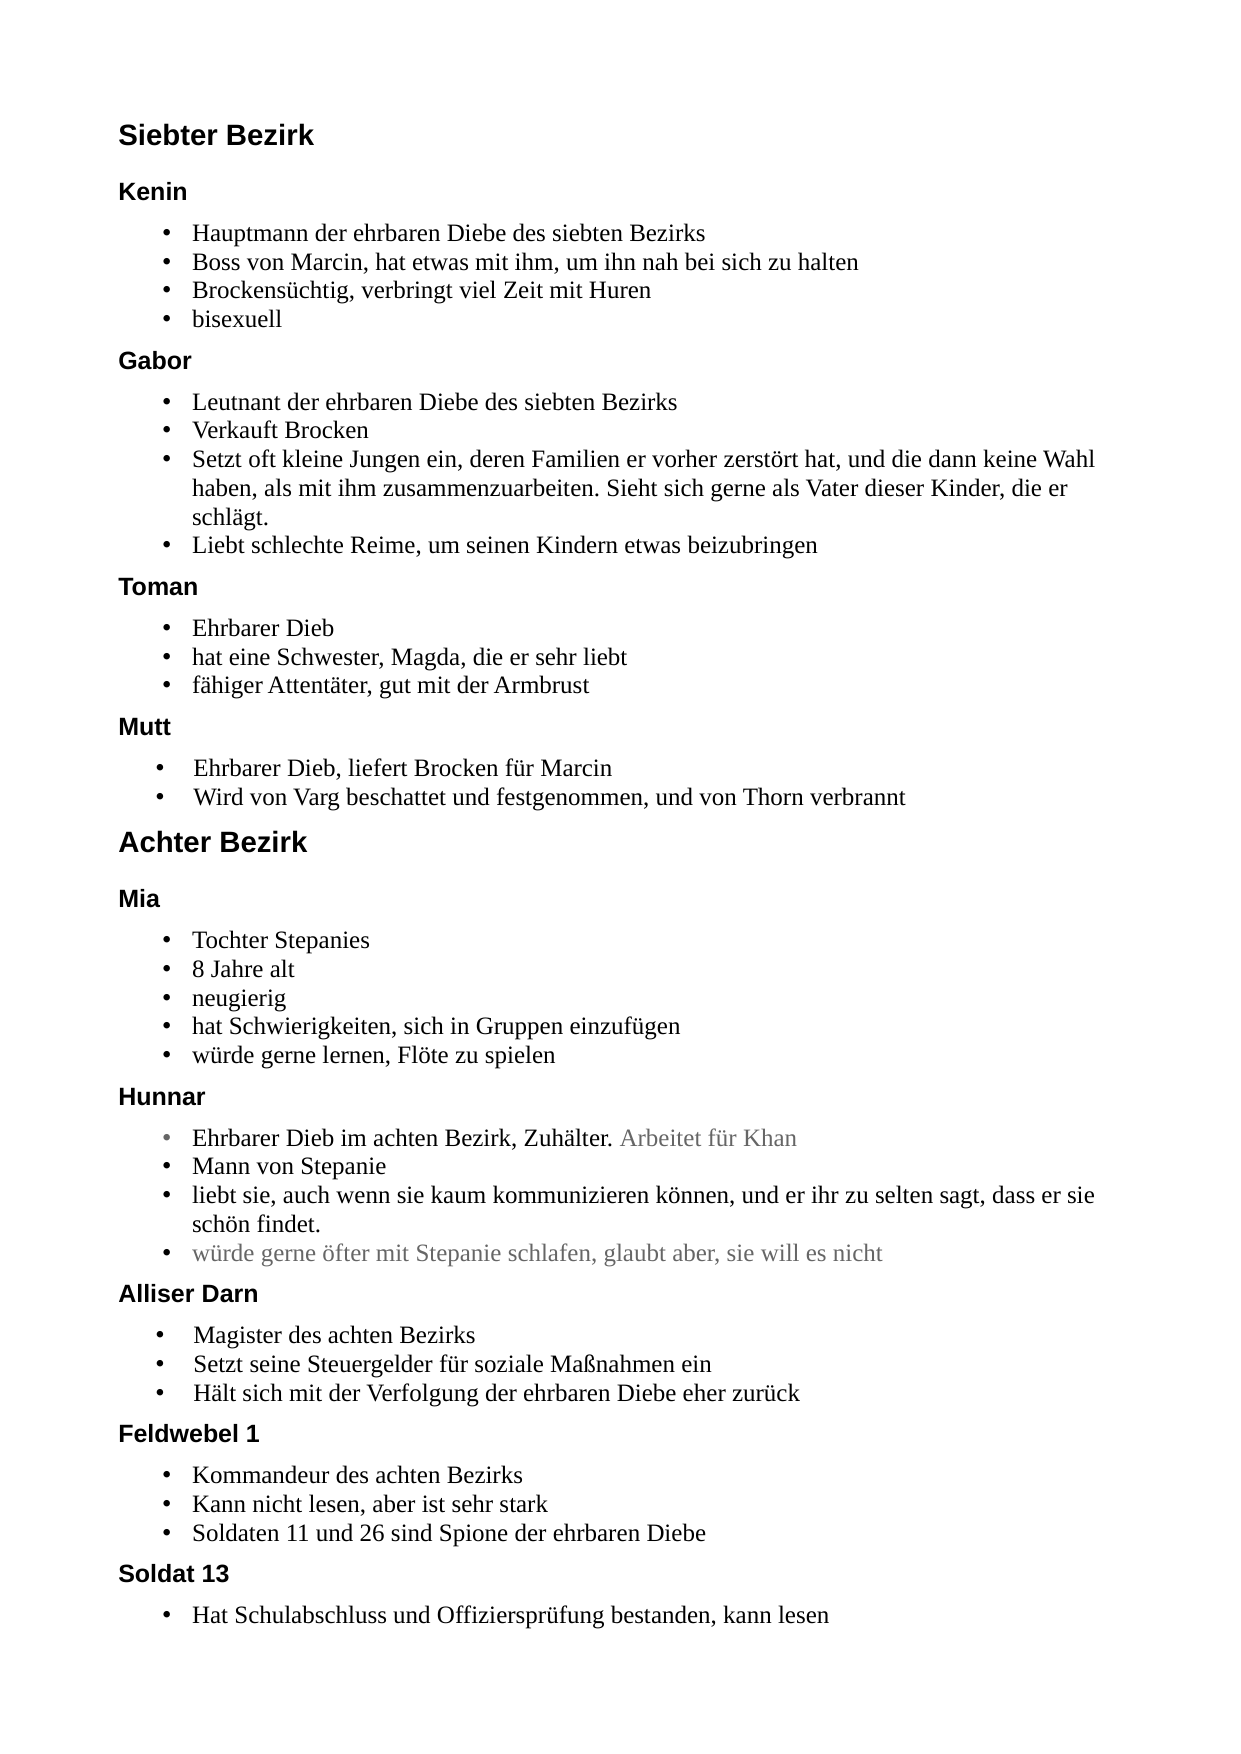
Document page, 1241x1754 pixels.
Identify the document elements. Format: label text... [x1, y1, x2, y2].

list fähiger Attentäter, gut mit der Armbrust [162, 671, 1122, 699]
list neugierig [162, 983, 1122, 1011]
subtitle Toman [118, 572, 1122, 601]
list bisexuell [162, 304, 1122, 333]
list Hauptmann der ehrbaren Diebe des siebten Bezirks [162, 218, 1122, 247]
subtitle Kenin [118, 177, 1122, 206]
list Wird von Varg beschattet und festgenommen, und von Thorn verbrannt [156, 782, 1122, 811]
subtitle Siebter Bezirk [118, 118, 1122, 152]
subtitle Hunnar [118, 1081, 1122, 1110]
list Brockensüchtig, verbringt viel Zeit mit Huren [162, 276, 1122, 304]
subtitle Mutt [118, 712, 1122, 741]
list Ehrbarer Dieb, liefert Brocken für Marcin [156, 753, 1122, 782]
subtitle Gabor [118, 346, 1122, 374]
list Verkauft Brocken [162, 416, 1122, 444]
list Hat Schulabschluss und Offiziersprüfung bestanden, kann lesen [162, 1600, 1122, 1629]
list würde gerne öfter mit Stepanie schlafen, glaubt aber, sie will es nicht [162, 1238, 1122, 1266]
list Magister des achten Bezirks [156, 1320, 1122, 1349]
list Mann von Stepanie [162, 1151, 1122, 1180]
subtitle Soldat 13 [118, 1559, 1122, 1588]
list hat eine Schwester, Magda, die er sehr liebt [162, 642, 1122, 671]
subtitle Feldwebel 1 [118, 1419, 1122, 1448]
subtitle Alliser Darn [118, 1279, 1122, 1308]
list Liebt schlechte Reime, um seinen Kindern etwas beizubringen [162, 531, 1122, 559]
list Kommandeur des achten Bezirks [162, 1460, 1122, 1489]
list hat Schwierigkeiten, sich in Gruppen einzufügen [162, 1011, 1122, 1040]
list Kann nicht lesen, aber ist sehr stark [162, 1489, 1122, 1518]
list Tochter Stepanies [162, 925, 1122, 954]
list Boss von Marcin, hat etwas mit ihm, um ihn nah bei sich zu halten [162, 247, 1122, 276]
list Soldaten 11 und 26 sind Spione der ehrbaren Diebe [162, 1518, 1122, 1546]
subtitle Achter Bezirk [118, 825, 1122, 859]
list Setzt seine Steuergelder für soziale Maßnahmen ein [156, 1349, 1122, 1378]
list Leutnant der ehrbaren Diebe des siebten Bezirks [162, 387, 1122, 416]
list Hält sich mit der Verfolgung der ehrbaren Diebe eher zurück [156, 1378, 1122, 1406]
list 8 Jahre alt [162, 954, 1122, 983]
list liebt sie, auch wenn sie kaum kommunizieren können, und er ihr zu selten sagt, dass er sie schön findet. [162, 1180, 1122, 1238]
list würde gerne lernen, Flöte zu spielen [162, 1040, 1122, 1069]
list Ehrbarer Dieb im achten Bezirk, Zuhälter. Arbeitet für Khan [162, 1123, 1122, 1151]
list Setzt oft kleine Jungen ein, deren Familien er vorher zerstört hat, und die dann keine Wahl haben, als mit ihm zusammenzuarbeiten. Sieht sich gerne als Vater dieser Kinder, die er schlägt. [162, 444, 1122, 531]
subtitle Mia [118, 884, 1122, 913]
list Ehrbarer Dieb [162, 613, 1122, 642]
